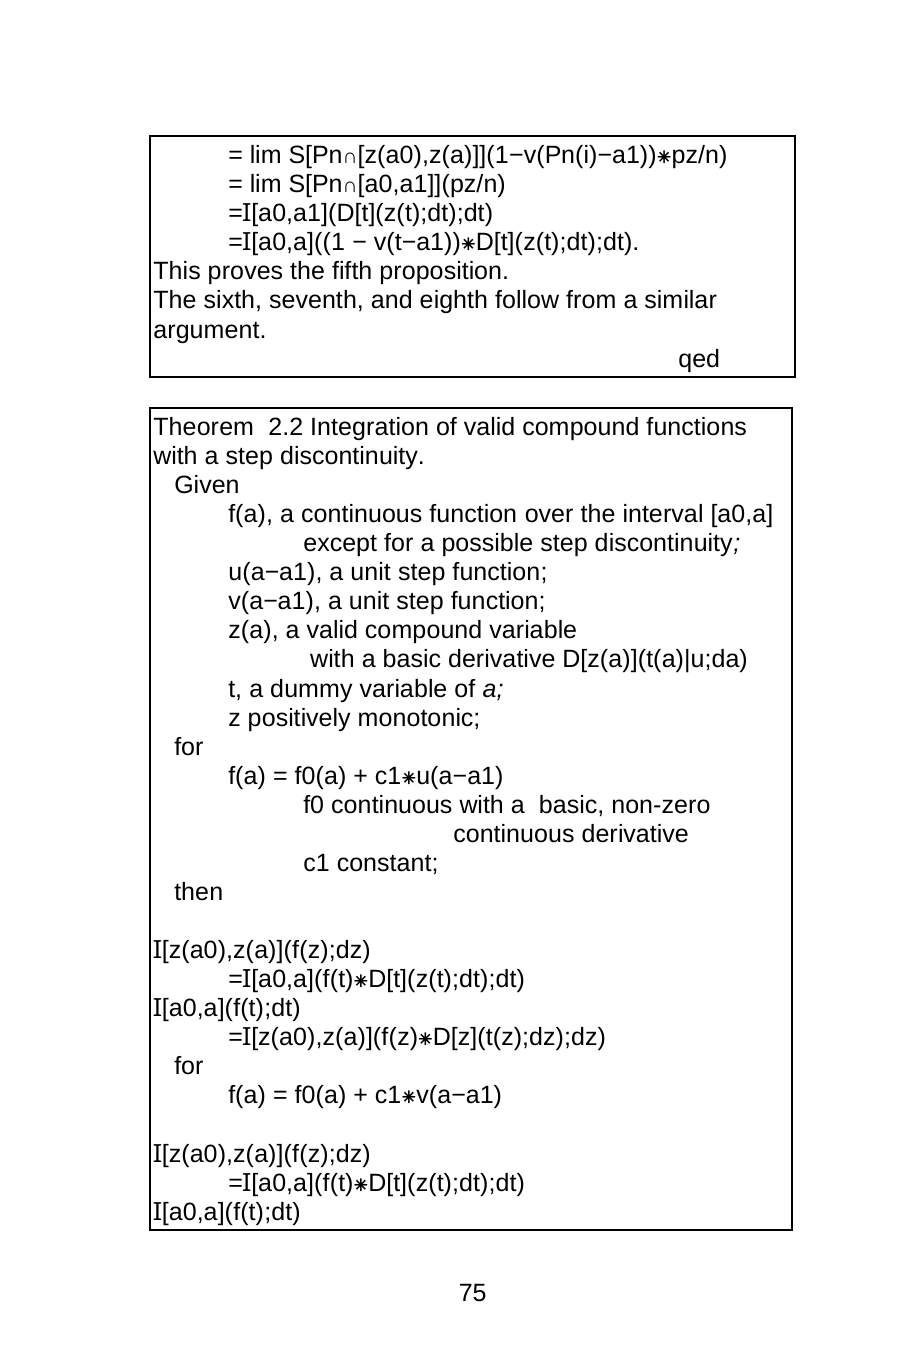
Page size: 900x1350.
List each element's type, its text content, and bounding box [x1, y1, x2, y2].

table_header Theorem 2.2 Integration of valid compound functions with a step discontinuity. Given f(a), a continuous function over the interval [a0,a] except for a possible step discontinuity; u(a−a1), a unit step function; v(a−a1), a unit step function; z(a), a valid compound variable with a basic derivative D[z(a)](t(a)|u;da) t, a dummy variable of a; z positively monotonic; for f(a) = f0(a) + c1⁕u(a−a1) f0 continuous with a basic, non-zero continuous derivative c1 constant; then Ɪ[z(a0),z(a)](f(z);dz) =Ɪ[a0,a](f(t)⁕D[t](z(t);dt);dt) Ɪ[a0,a](f(t);dt) =Ɪ[z(a0),z(a)](f(z)⁕D[z](t(z);dz);dz) for f(a) = f0(a) + c1⁕v(a−a1) Ɪ[z(a0),z(a)](f(z);dz) =Ɪ[a0,a](f(t)⁕D[t](z(t);dt);dt) Ɪ[a0,a](f(t);dt) [151, 409, 791, 1229]
table_header = lim S[Pn∩[z(a0),z(a)]](1−v(Pn(i)−a1))⁕pz/n) = lim S[Pn∩[a0,a1]](pz/n) =Ɪ[a0,a1](D[t](z(t);dt);dt) =Ɪ[a0,a]((1 − v(t−a1))⁕D[t](z(t);dt);dt). This proves the fifth proposition. The sixth, seventh, and eighth follow from a similar argument. qed [151, 137, 794, 376]
